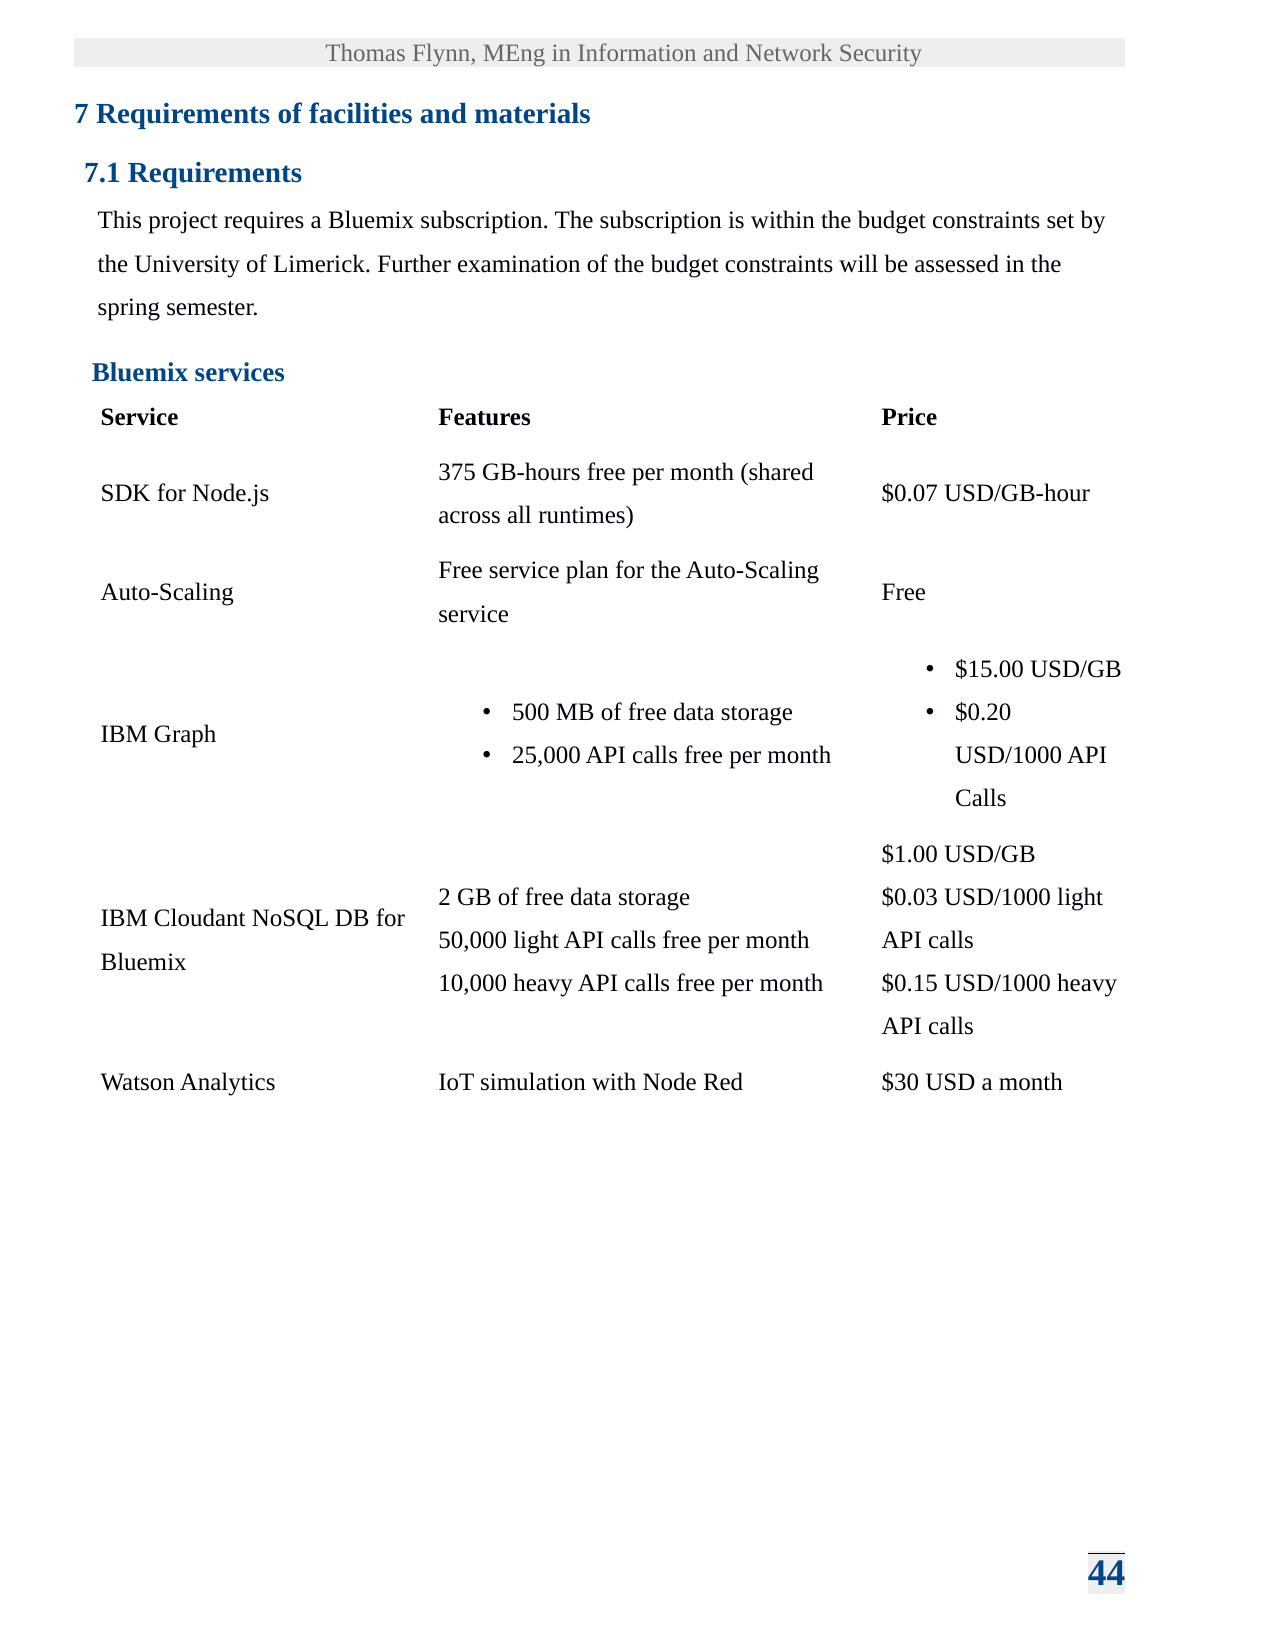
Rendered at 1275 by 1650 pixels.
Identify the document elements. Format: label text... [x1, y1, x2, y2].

table_cell 375 GB-hours free per month (shared across all runtimes) [412, 454, 855, 553]
table_cell SDK for Node.js [74, 454, 412, 553]
subtitle 7.1 Requirements [81, 155, 1125, 189]
table_cell IBM Graph [74, 651, 412, 836]
text This project requires a Bluemix subscription. The subscription is within the budget constraints set by the University of Limerick. Further examination of the budget constraints will be assessed in the spring semester. [97, 206, 1125, 321]
table_cell Watson Analytics [74, 1064, 412, 1119]
table_cell Free [855, 553, 1125, 651]
table_cell $30 USD a month [855, 1064, 1125, 1119]
table_cell 500 MB of free data storage 25,000 API calls free per month [412, 651, 855, 836]
subtitle 7 Requirements of facilities and materials [74, 96, 1125, 129]
table_cell IBM Cloudant NoSQL DB for Bluemix [74, 836, 412, 1064]
table_header Features [412, 399, 855, 454]
table_cell Auto-Scaling [74, 553, 412, 651]
table_cell IoT simulation with Node Red [412, 1064, 855, 1119]
table_cell $0.07 USD/GB-hour [855, 454, 1125, 553]
table_header Service [74, 399, 412, 454]
table_cell $15.00 USD/GB $0.20 USD/1000 API Calls [855, 651, 1125, 836]
subtitle Bluemix services [92, 356, 1125, 387]
table_cell 2 GB of free data storage 50,000 light API calls free per month 10,000 heavy API calls free per month [412, 836, 855, 1064]
table_cell $1.00 USD/GB $0.03 USD/1000 light API calls $0.15 USD/1000 heavy API calls [855, 836, 1125, 1064]
table_header Price [855, 399, 1125, 454]
table_cell Free service plan for the Auto-Scaling service [412, 553, 855, 651]
